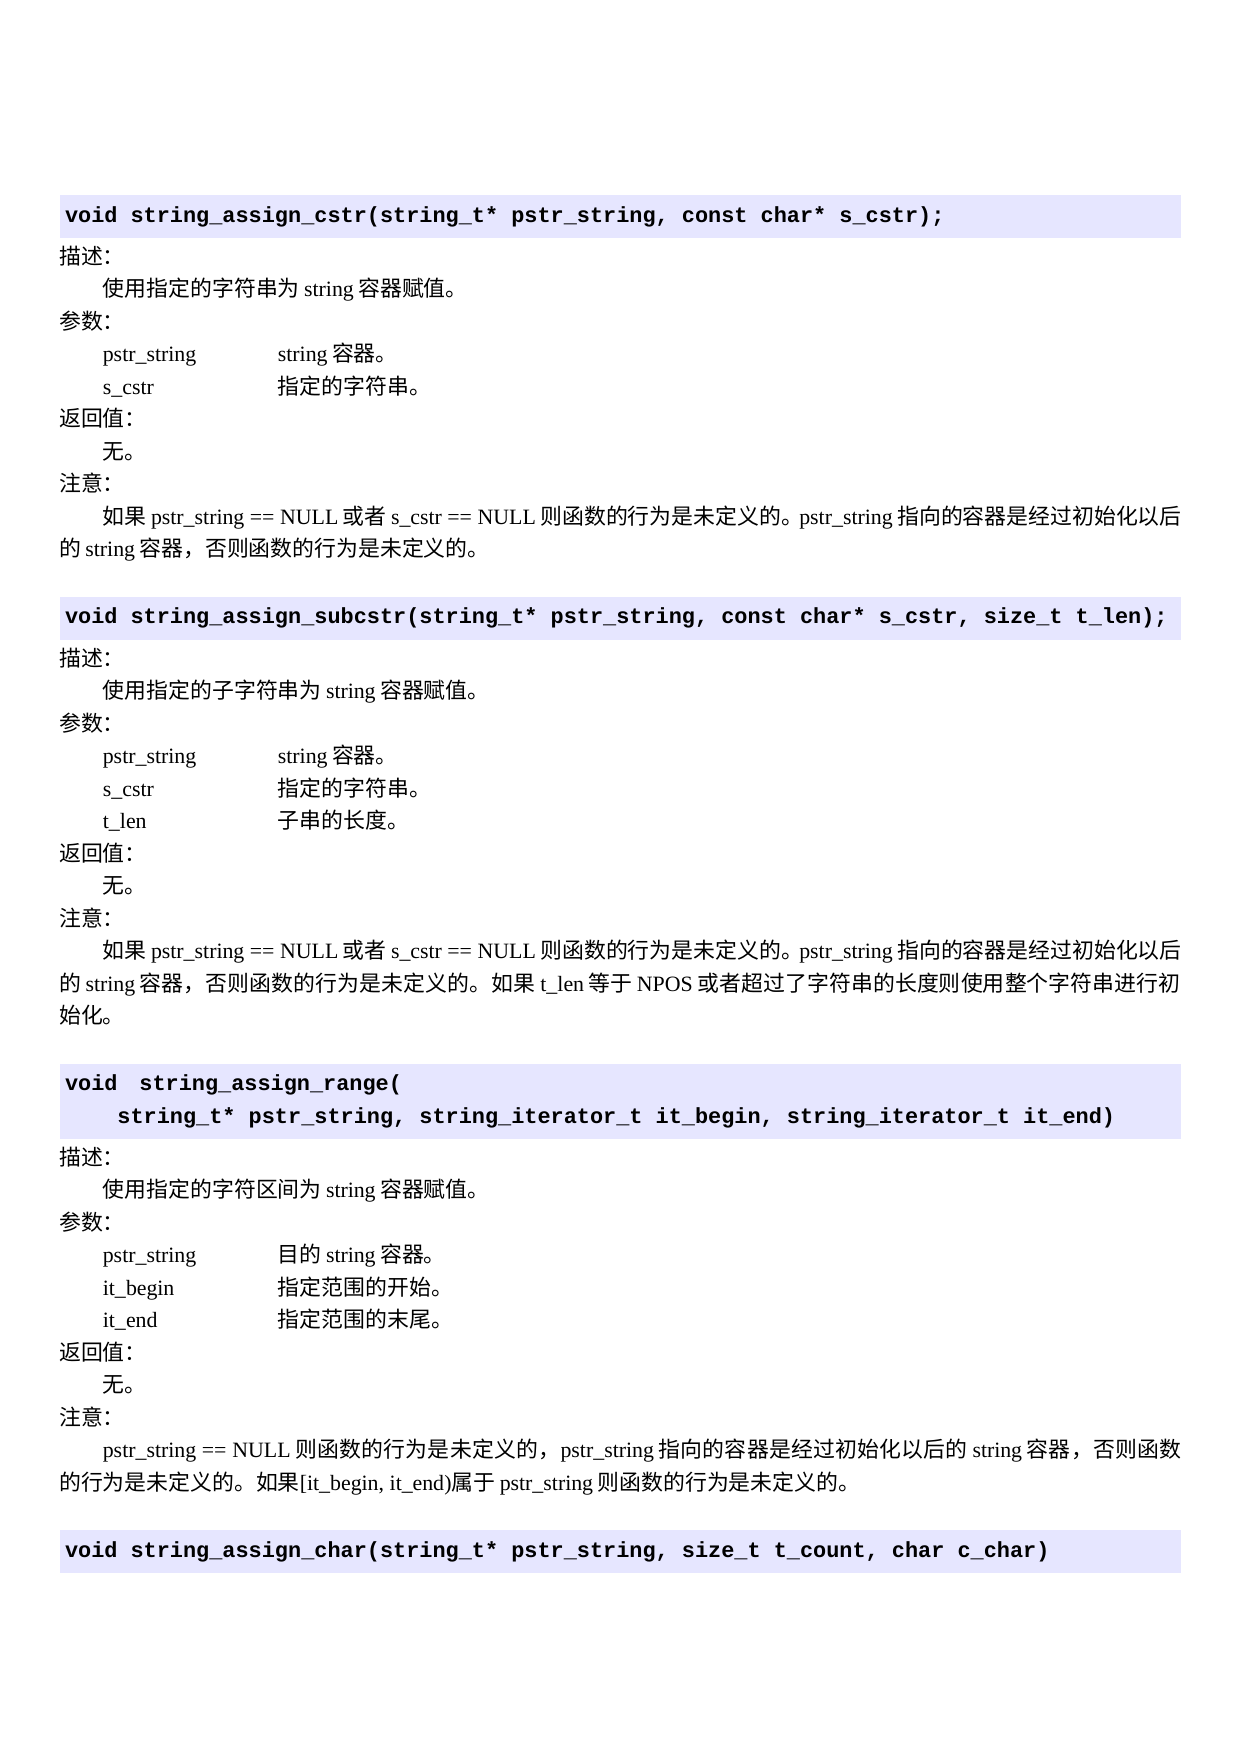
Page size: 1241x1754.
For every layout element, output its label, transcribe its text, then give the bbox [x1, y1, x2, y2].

text pstr_string string容器。 [59, 738, 1181, 770]
text s_cstr 指定的字符串。 [59, 770, 1181, 803]
table_header void string_assign_cstr(string_t* pstr_string, const char* s_cstr); [60, 195, 1181, 238]
text 使用指定的字符串为string容器赋值。 [59, 271, 1181, 303]
text 无。 [59, 868, 1181, 900]
text 如果pstr_string == NULL或者s_cstr == NULL则函数的行为是未定义的。pstr_string指向的容器是经过初始化以后的string容器，否则函数的行为是未定义的。 [59, 498, 1181, 563]
text s_cstr 指定的字符串。 [59, 368, 1181, 401]
text 描述： [59, 240, 1181, 271]
text 注意： [59, 466, 1181, 498]
text 描述： [59, 1140, 1181, 1172]
text 描述： [59, 641, 1181, 673]
text 无。 [59, 433, 1181, 466]
text 使用指定的子字符串为string容器赋值。 [59, 673, 1181, 705]
text 返回值： [59, 1334, 1181, 1367]
text 使用指定的字符区间为string容器赋值。 [59, 1172, 1181, 1204]
text it_end 指定范围的末尾。 [59, 1302, 1181, 1334]
text 如果pstr_string == NULL或者s_cstr == NULL则函数的行为是未定义的。pstr_string指向的容器是经过初始化以后的string容器，否则函数的行为是未定义的。如果t_len等于NPOS或者超过了字符串的长度则使用整个字符串进行初始化。 [59, 933, 1181, 1030]
text 注意： [59, 1399, 1181, 1432]
text 注意： [59, 900, 1181, 933]
text pstr_string string容器。 [59, 336, 1181, 368]
text pstr_string == NULL则函数的行为是未定义的，pstr_string指向的容器是经过初始化以后的string容器，否则函数的行为是未定义的。如果[it_begin, it_end)属于pstr_string则函数的行为是未定义的。 [59, 1432, 1181, 1497]
text 参数： [59, 303, 1181, 336]
table_header void string_assign_range( string_t* pstr_string, string_iterator_t it_begin, string_iterator_t it_end) [60, 1064, 1181, 1139]
text 返回值： [59, 401, 1181, 433]
table_header void string_assign_subcstr(string_t* pstr_string, const char* s_cstr, size_t t_len); [60, 597, 1181, 640]
text 参数： [59, 1204, 1181, 1237]
text t_len 子串的长度。 [59, 803, 1181, 835]
text 无。 [59, 1367, 1181, 1399]
text 参数： [59, 705, 1181, 738]
text it_begin 指定范围的开始。 [59, 1269, 1181, 1302]
text pstr_string 目的string容器。 [59, 1237, 1181, 1269]
text 返回值： [59, 835, 1181, 868]
table_header void string_assign_char(string_t* pstr_string, size_t t_count, char c_char) [60, 1530, 1181, 1573]
